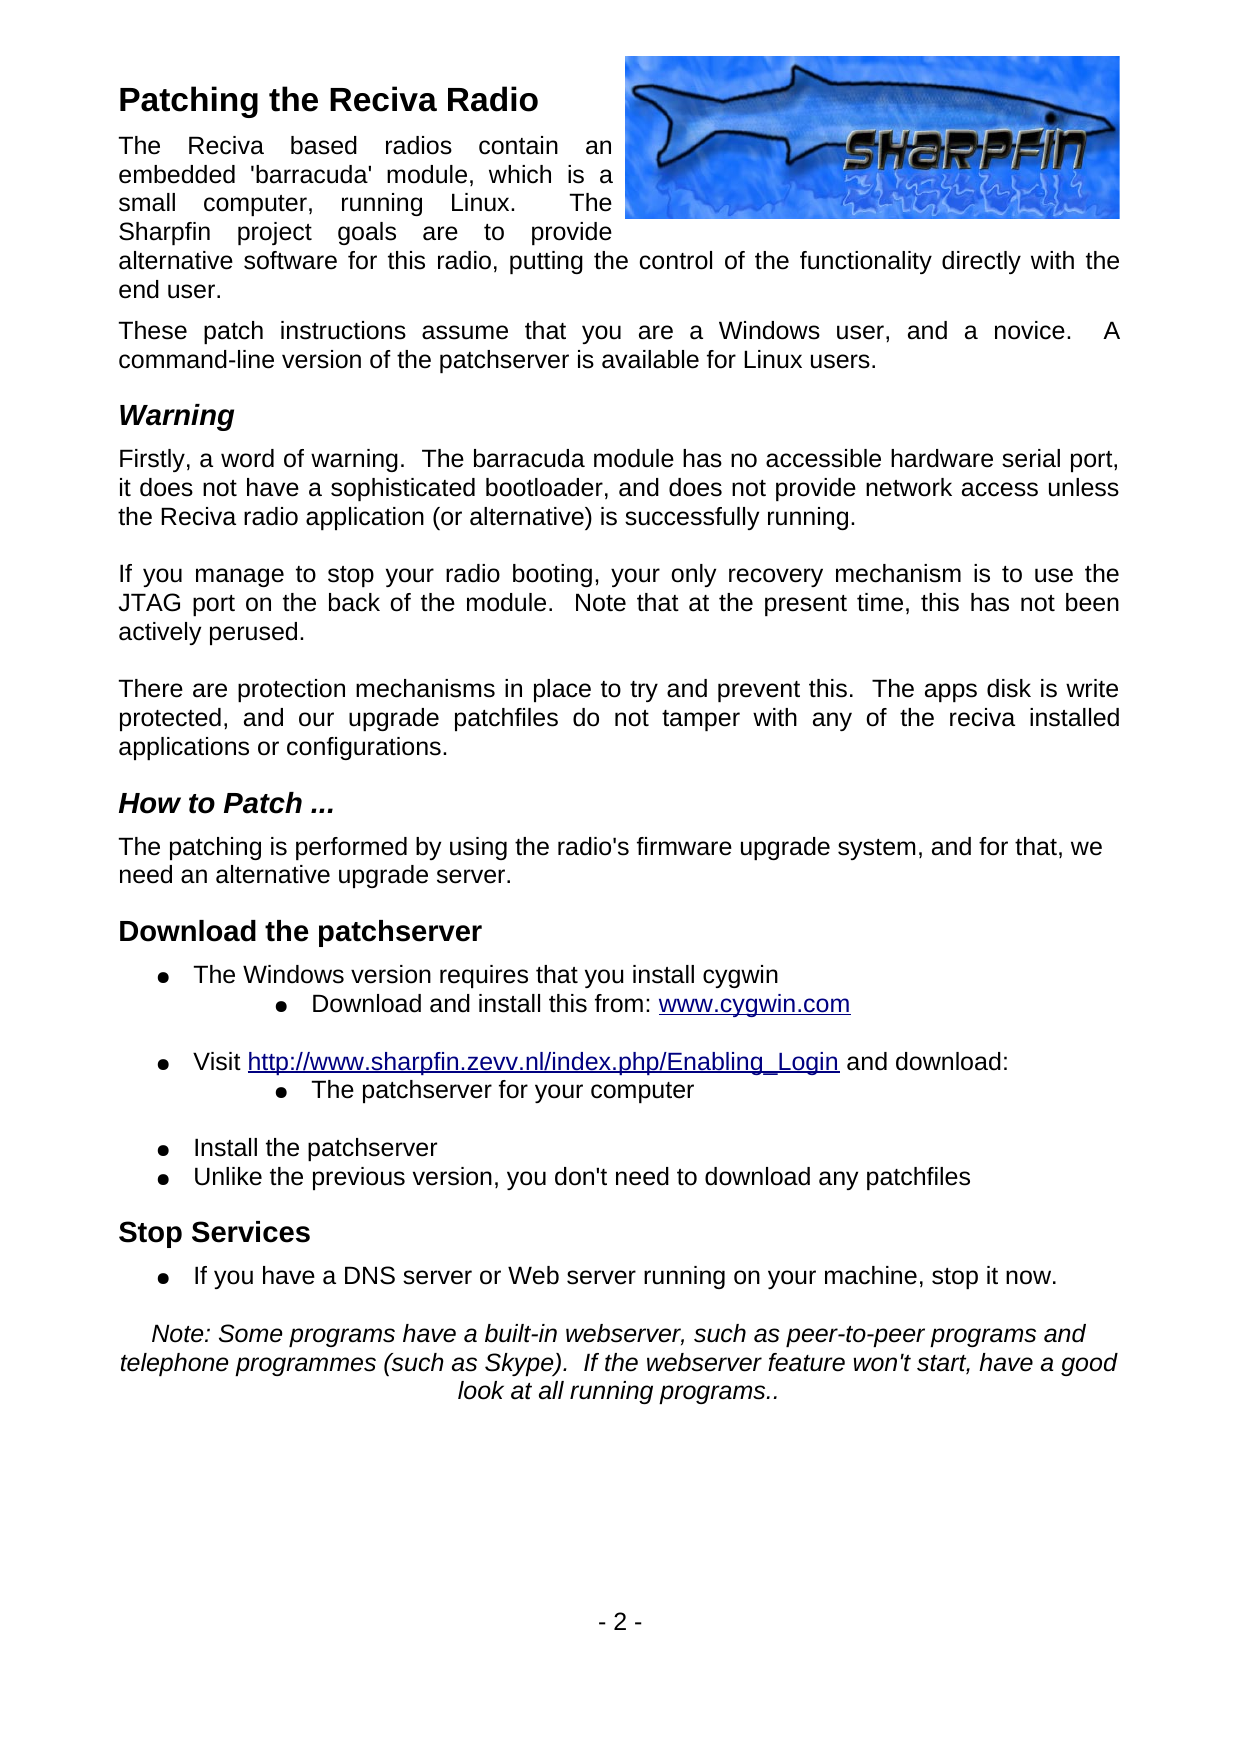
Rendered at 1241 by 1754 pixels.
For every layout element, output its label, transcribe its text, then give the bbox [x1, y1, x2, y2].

list Visit http://www.sharpfin.zevv.nl/index.php/Enabling_Login and download: [156, 1046, 1122, 1075]
subtitle Patching the Reciva Radio [118, 80, 625, 118]
list Unlike the previous version, you don't need to download any patchfiles [156, 1161, 1122, 1190]
text The patching is performed by using the radio's firmware upgrade system, and for that, we need an alternative upgrade server. [118, 832, 1122, 889]
text Note: Some programs have a built-in webserver, such as peer-to-peer programs and telephone programmes (such as Skype). If the webserver feature won't start, have a good look at all running programs.. [118, 1319, 1122, 1405]
text There are protection mechanisms in place to try and prevent this. The apps disk is write protected, and our upgrade patchfiles do not tamper with any of the reciva installed applications or configurations. [118, 674, 1122, 761]
subtitle Download the patchserver [118, 914, 1122, 948]
list Install the patchserver [156, 1133, 1122, 1161]
text Firstly, a word of warning. The barracuda module has no accessible hardware serial port, it does not have a sophisticated bootloader, and does not provide network access unless the Reciva radio application (or alternative) is successfully running. [118, 444, 1122, 531]
list The patchserver for your computer [274, 1075, 1122, 1104]
picture [625, 56, 1120, 219]
subtitle Warning [118, 398, 1122, 432]
list The Windows version requires that you install cygwin [156, 960, 1122, 989]
subtitle Stop Services [118, 1215, 1122, 1249]
text The Reciva based radios contain an embedded 'barracuda' module, which is a small computer, running Linux. The Sharpfin project goals are to provide alternative software for this radio, putting the control of the functionality directly with the end user. [118, 131, 1122, 303]
list If you have a DNS server or Web server running on your machine, stop it now. [156, 1261, 1122, 1290]
list Download and install this from: www.cygwin.com [274, 989, 1122, 1018]
text If you manage to stop your radio booting, your only recovery mechanism is to use the JTAG port on the back of the module. Note that at the present time, this has not been actively perused. [118, 559, 1122, 646]
subtitle How to Patch ... [118, 786, 1122, 819]
text These patch instructions assume that you are a Windows user, and a novice. A command-line version of the patchserver is available for Linux users. [118, 316, 1122, 373]
